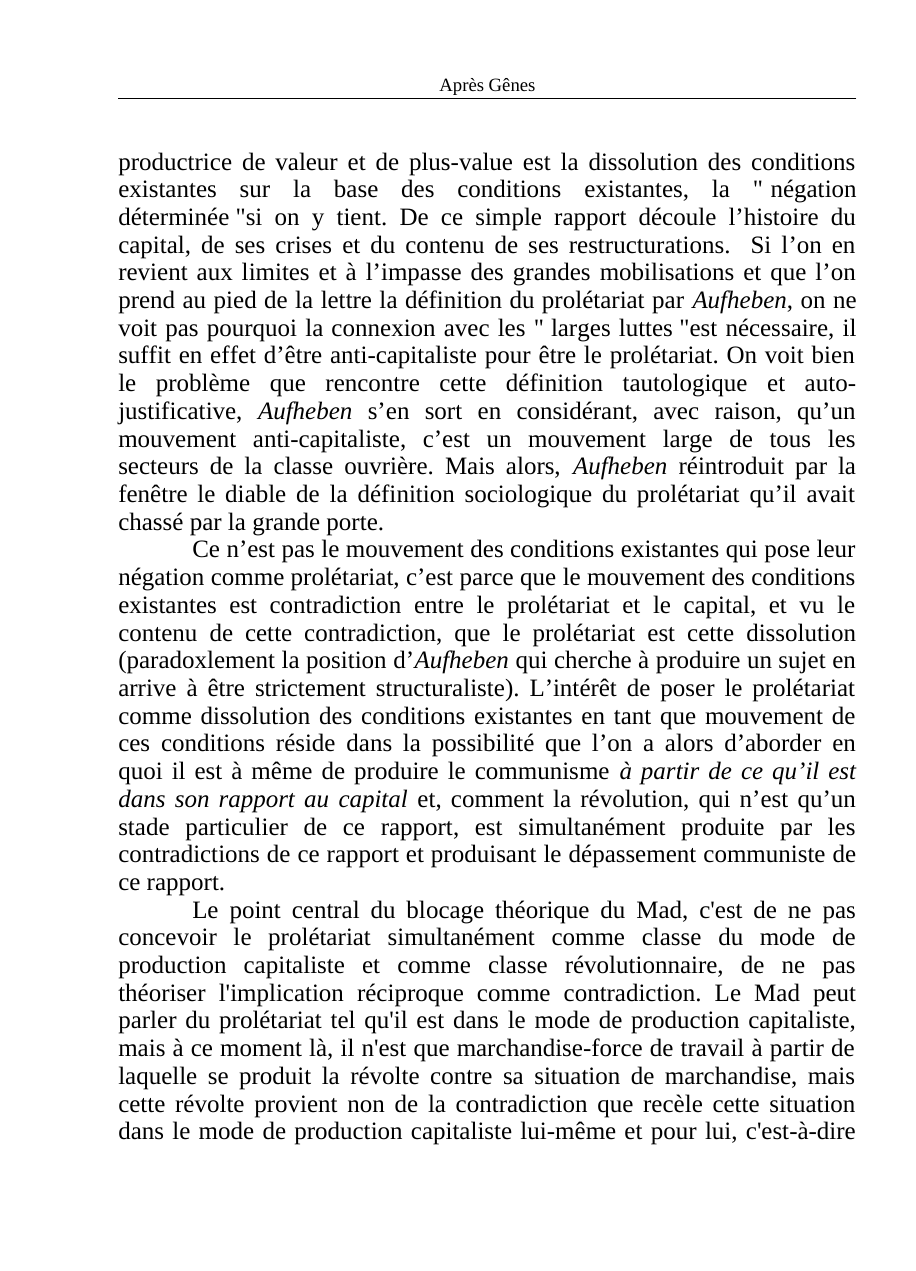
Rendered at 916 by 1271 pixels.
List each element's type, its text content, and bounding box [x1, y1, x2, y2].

text productrice de valeur et de plus-value est la dissolution des conditions existantes sur la base des conditions existantes, la " négation déterminée "si on y tient. De ce simple rapport découle l’histoire du capital, de ses crises et du contenu de ses restructurations. Si l’on en revient aux limites et à l’impasse des grandes mobilisations et que l’on prend au pied de la lettre la définition du prolétariat par Aufheben, on ne voit pas pourquoi la connexion avec les " larges luttes "est nécessaire, il suffit en effet d’être anti-capitaliste pour être le prolétariat. On voit bien le problème que rencontre cette définition tautologique et auto-justificative, Aufheben s’en sort en considérant, avec raison, qu’un mouvement anti-capitaliste, c’est un mouvement large de tous les secteurs de la classe ouvrière. Mais alors, Aufheben réintroduit par la fenêtre le diable de la définition sociologique du prolétariat qu’il avait chassé par la grande porte. [118, 148, 856, 536]
text Le point central du blocage théorique du Mad, c'est de ne pas concevoir le prolétariat simultanément comme classe du mode de production capitaliste et comme classe révolutionnaire, de ne pas théoriser l'implication réciproque comme contradiction. Le Mad peut parler du prolétariat tel qu'il est dans le mode de production capitaliste, mais à ce moment là, il n'est que marchandise-force de travail à partir de laquelle se produit la révolte contre sa situation de marchandise, mais cette révolte provient non de la contradiction que recèle cette situation dans le mode de production capitaliste lui-même et pour lui, c'est-à-dire [118, 896, 856, 1145]
text Ce n’est pas le mouvement des conditions existantes qui pose leur négation comme prolétariat, c’est parce que le mouvement des conditions existantes est contradiction entre le prolétariat et le capital, et vu le contenu de cette contradiction, que le prolétariat est cette dissolution (paradoxlement la position d’Aufheben qui cherche à produire un sujet en arrive à être strictement structuraliste). L’intérêt de poser le prolétariat comme dissolution des conditions existantes en tant que mouvement de ces conditions réside dans la possibilité que l’on a alors d’aborder en quoi il est à même de produire le communisme à partir de ce qu’il est dans son rapport au capital et, comment la révolution, qui n’est qu’un stade particulier de ce rapport, est simultanément produite par les contradictions de ce rapport et produisant le dépassement communiste de ce rapport. [118, 536, 856, 896]
